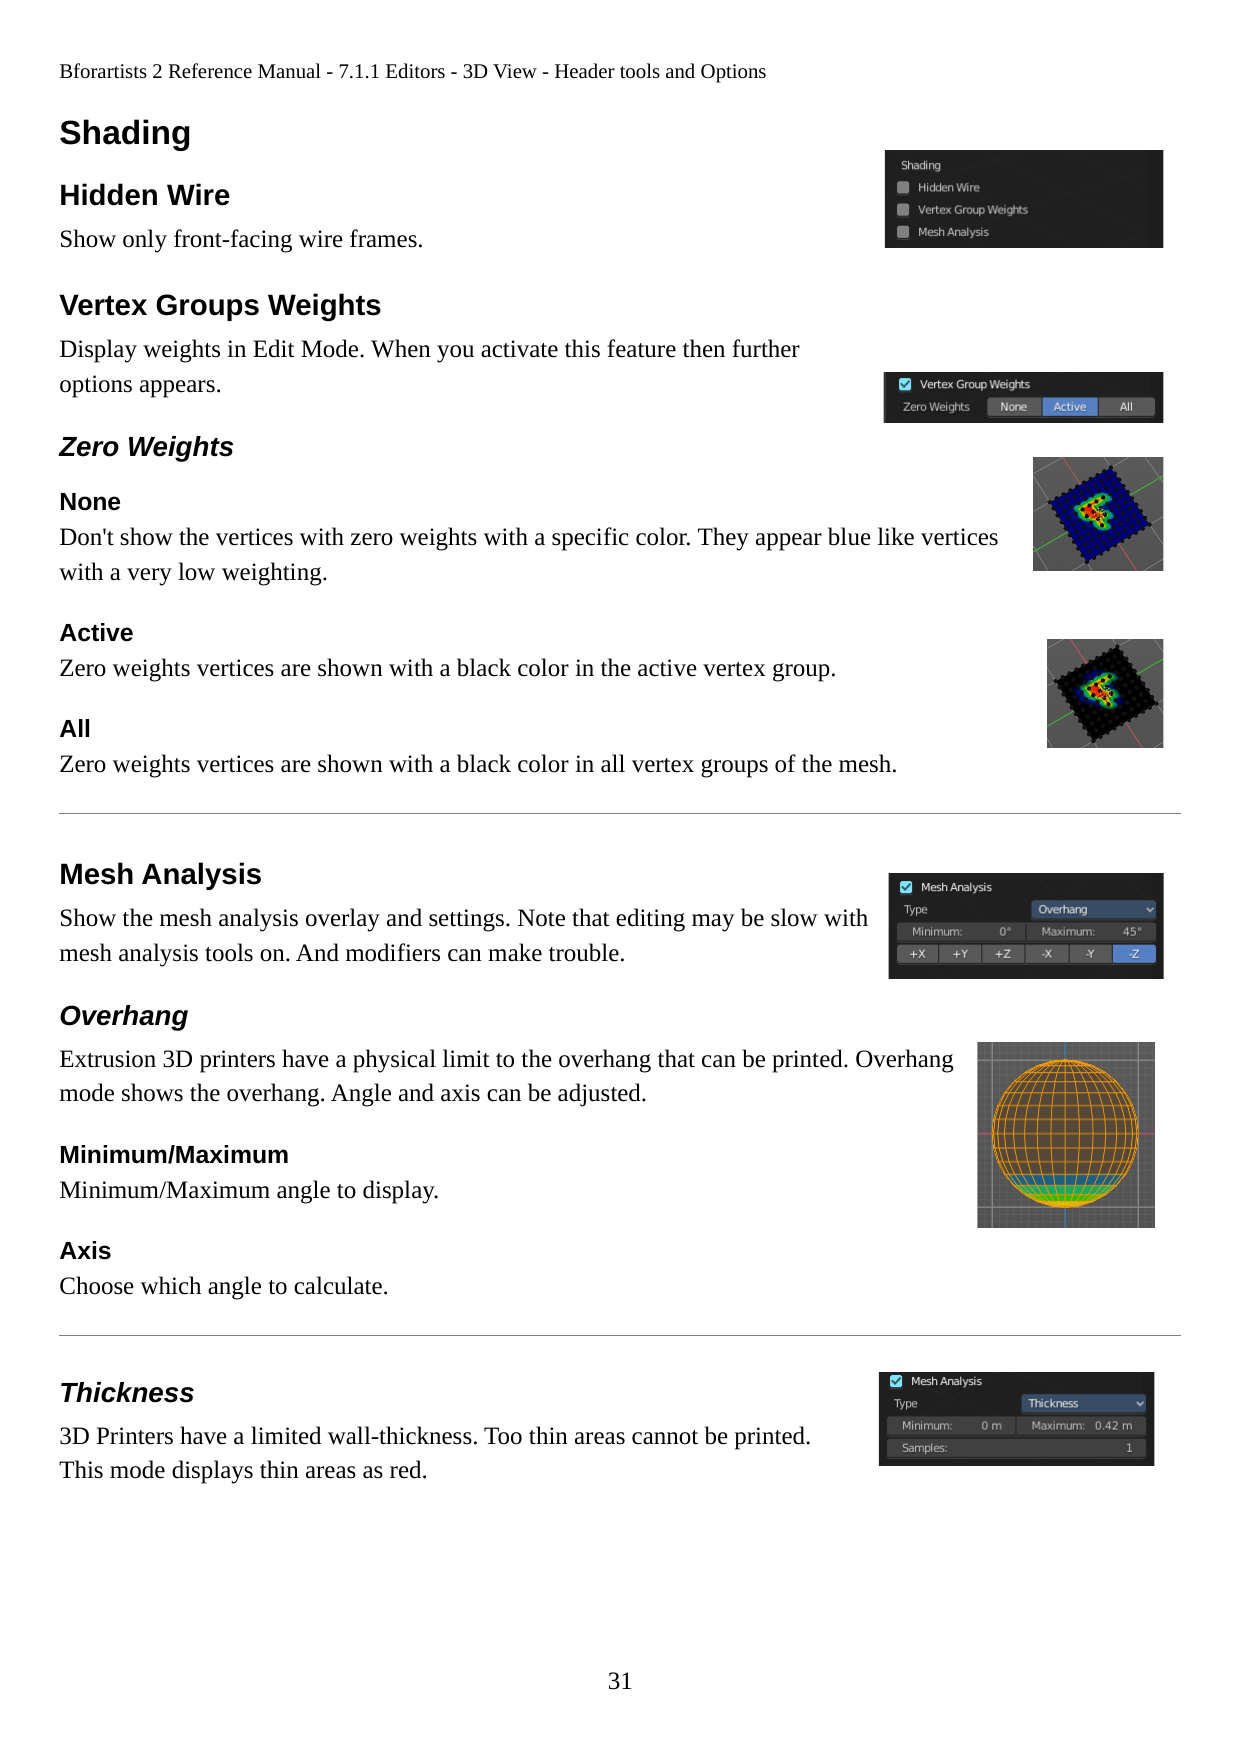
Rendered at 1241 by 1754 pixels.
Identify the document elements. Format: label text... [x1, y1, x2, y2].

subtitle Mesh Analysis [59, 857, 1181, 891]
text Don't show the vertices with zero weights with a specific color. They appear blue like vertices with a very low weighting. [59, 522, 1181, 585]
text Extrusion 3D printers have a physical limit to the overhang that can be printed. Overhang mode shows the overhang. Angle and axis can be adjusted. [59, 1044, 977, 1107]
picture [1047, 639, 1164, 748]
text Zero weights vertices are shown with a black color in all vertex groups of the mesh. [59, 749, 1181, 778]
picture [888, 873, 1164, 979]
text Display weights in Edit Mode. When you activate this feature then further options appears. [59, 334, 1181, 398]
subtitle Vertex Groups Weights [59, 288, 1181, 322]
text Choose which angle to calculate. [59, 1271, 1181, 1300]
text Show the mesh analysis overlay and settings. Note that editing may be slow with mesh analysis tools on. And modifiers can make trouble. [59, 903, 888, 967]
picture [878, 1372, 1155, 1466]
subtitle Hidden Wire [59, 178, 884, 212]
text Show only front-facing wire frames. [59, 224, 1181, 253]
subtitle Minimum/Maximum [59, 1140, 977, 1168]
subtitle [1164, 714, 1181, 743]
subtitle Zero Weights [59, 431, 1181, 462]
subtitle All [59, 714, 1047, 743]
subtitle Active [59, 618, 1181, 647]
subtitle [1164, 178, 1181, 212]
subtitle [1164, 487, 1181, 516]
subtitle Axis [59, 1236, 1181, 1265]
subtitle [1155, 1140, 1181, 1168]
picture [977, 1042, 1155, 1228]
text Zero weights vertices are shown with a black color in the active vertex group. [59, 653, 1047, 682]
picture [883, 372, 1164, 423]
subtitle None [59, 487, 1033, 516]
text 3D Printers have a limited wall-thickness. Too thin areas cannot be printed. This mode displays thin areas as red. [59, 1421, 1181, 1484]
text Minimum/Maximum angle to display. [59, 1175, 977, 1203]
subtitle Thickness [59, 1377, 878, 1409]
picture [1033, 457, 1164, 571]
subtitle [1155, 1377, 1181, 1409]
subtitle Overhang [59, 999, 1181, 1031]
subtitle Shading [59, 113, 1181, 151]
text [1155, 1175, 1181, 1203]
